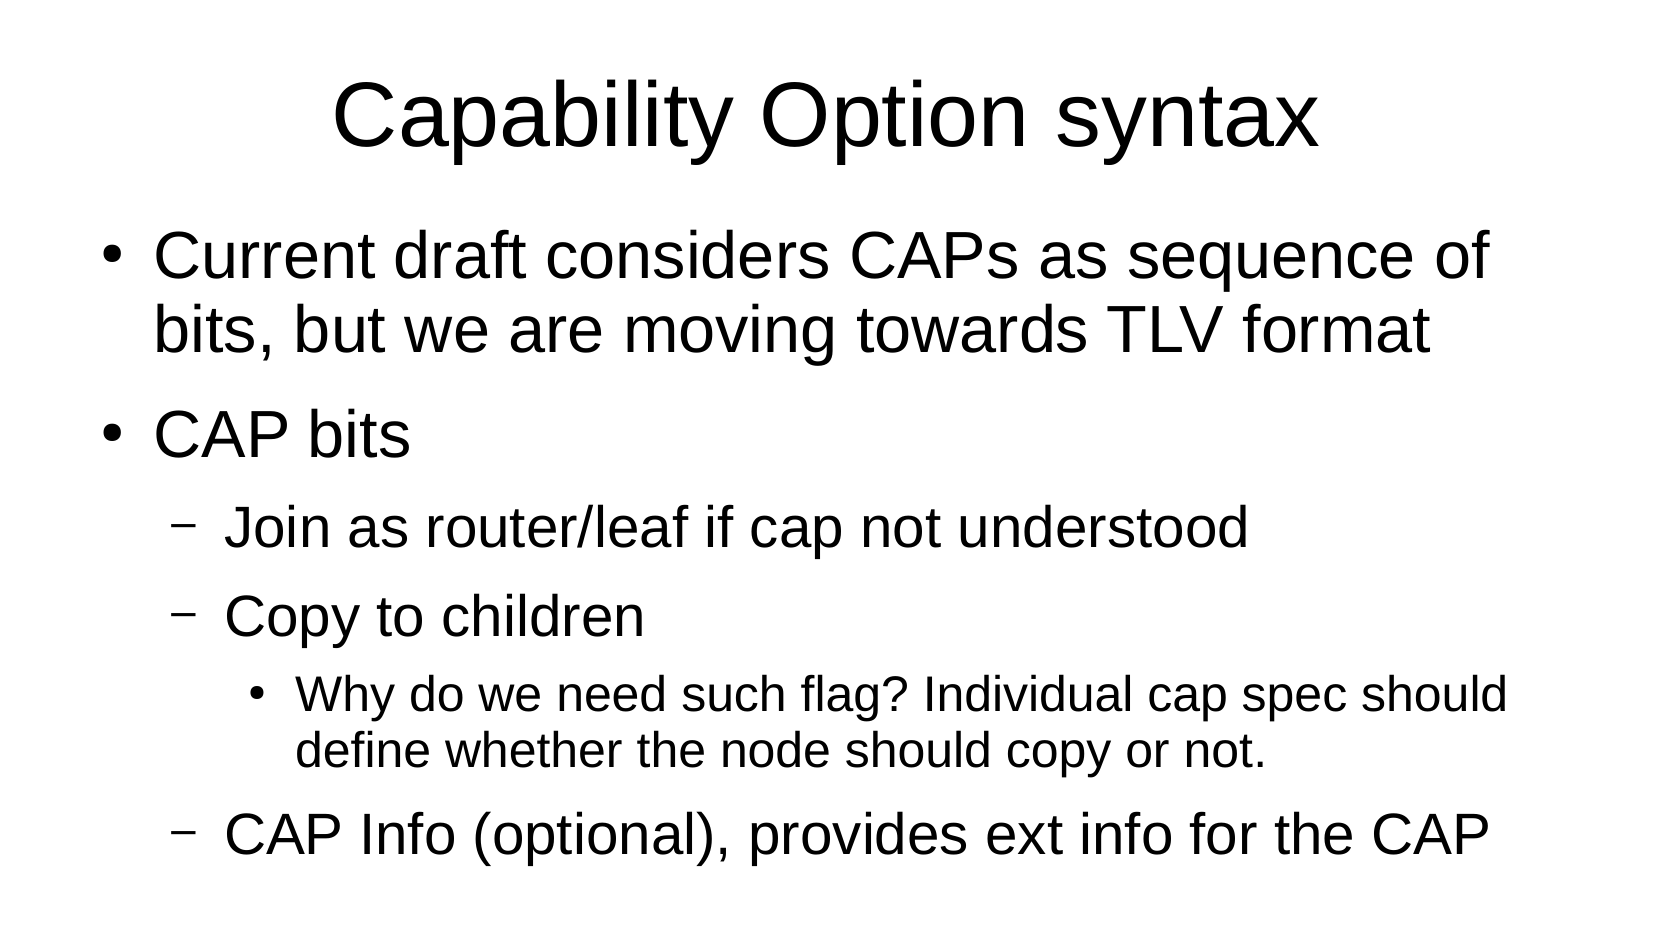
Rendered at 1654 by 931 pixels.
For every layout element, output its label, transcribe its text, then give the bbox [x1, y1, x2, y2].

title Capability Option syntax [82, 37, 1571, 193]
list Current draft considers CAPs as sequence of bits, but we are moving towards TLV format CAP bits Join as router/leaf if cap not understood Copy to children Why do we need such flag? Individual cap spec should define whether the node should copy or not. CAP Info (optional), provides ext info for the CAP [82, 217, 1571, 875]
